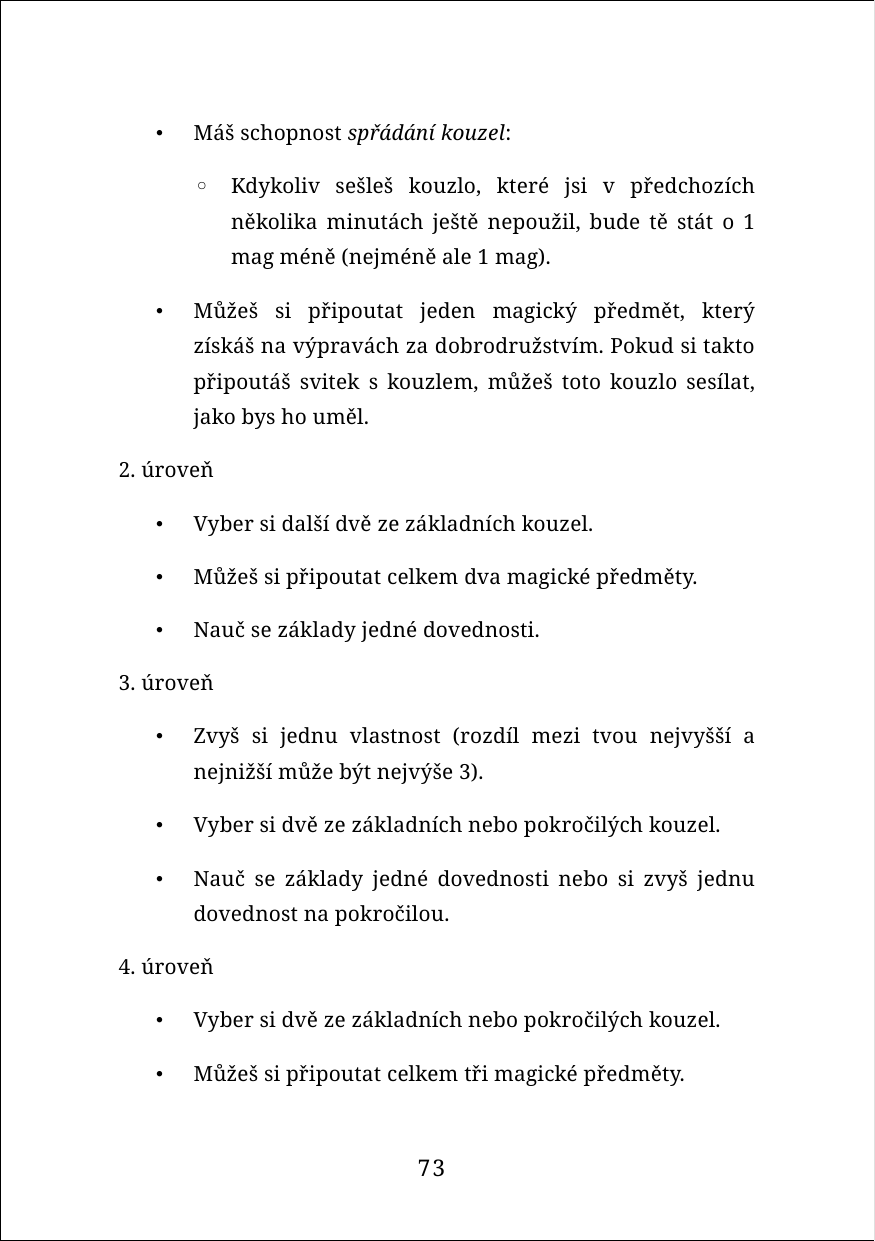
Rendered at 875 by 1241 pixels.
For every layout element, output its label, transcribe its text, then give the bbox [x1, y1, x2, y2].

list Vyber si dvě ze základních nebo pokročilých kouzel. [156, 1006, 756, 1034]
list Máš schopnost spřádání kouzel: [156, 118, 756, 147]
list Můžeš si připoutat jeden magický předmět, který získáš na výpravách za dobrodružstvím. Pokud si takto připoutáš svitek s kouzlem, můžeš toto kouzlo sesílat, jako bys ho uměl. [156, 296, 756, 431]
text 3. úroveň [118, 668, 756, 697]
list Můžeš si připoutat celkem dva magické předměty. [156, 562, 756, 590]
list Vyber si další dvě ze základních kouzel. [156, 509, 756, 537]
text 2. úroveň [118, 456, 756, 484]
text 4. úroveň [118, 952, 756, 981]
list Vyber si dvě ze základních nebo pokročilých kouzel. [156, 810, 756, 839]
list Nauč se základy jedné dovednosti. [156, 615, 756, 644]
list Nauč se základy jedné dovednosti nebo si zvyš jednu dovednost na pokročilou. [156, 864, 756, 928]
list Můžeš si připoutat celkem tři magické předměty. [156, 1059, 756, 1087]
list Zvyš si jednu vlastnost (rozdíl mezi tvou nejvyšší a nejnižší může být nejvýše 3). [156, 722, 756, 786]
list Kdykoliv sešleš kouzlo, které jsi v předchozích několika minutách ještě nepoužil, bude tě stát o 1 mag méně (nejméně ale 1 mag). [193, 171, 756, 271]
